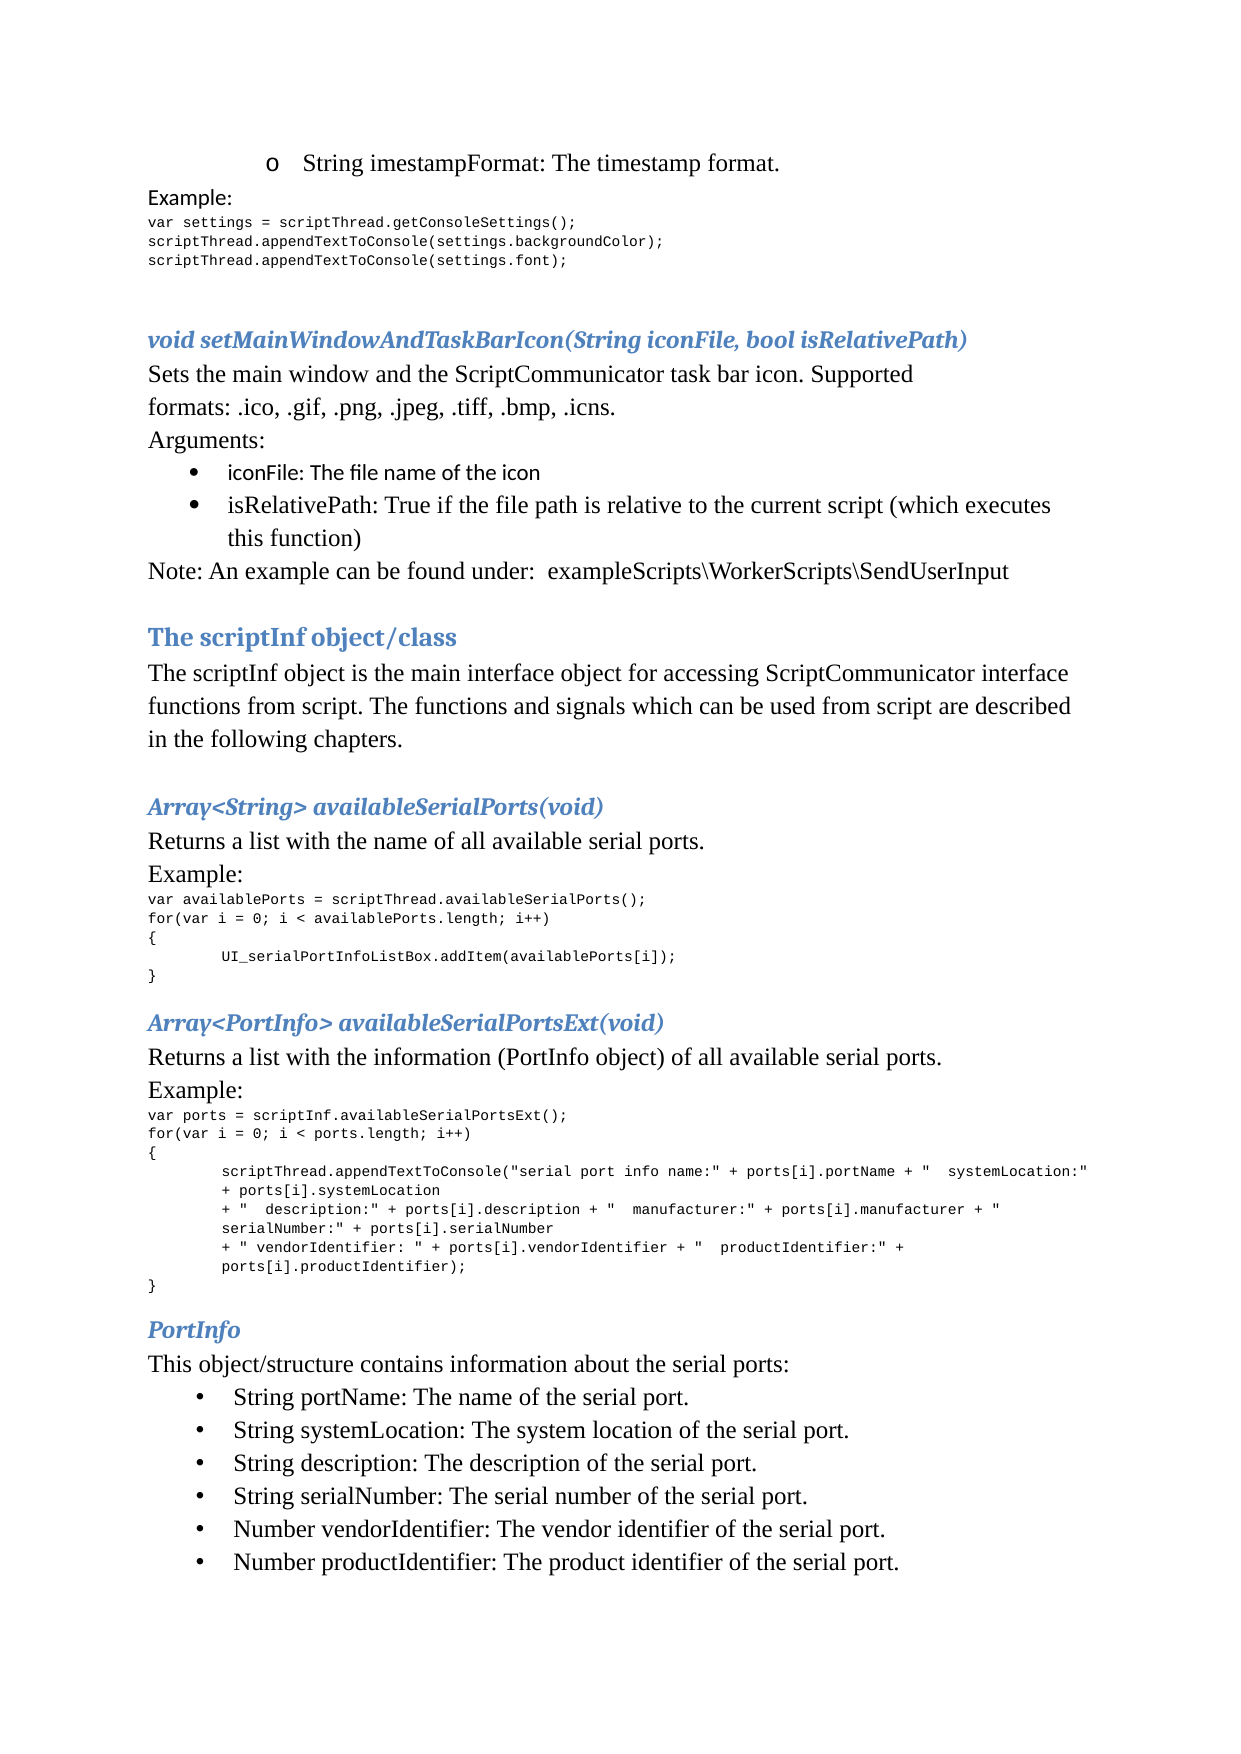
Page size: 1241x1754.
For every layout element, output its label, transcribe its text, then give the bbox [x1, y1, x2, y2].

text Arguments: [148, 425, 1093, 454]
list isRelativePath: True if the file path is relative to the current script (which executes this function) [190, 490, 1093, 552]
text for(var i = 0; i < availablePorts.length; i++) [148, 911, 1093, 928]
text Sets the main window and the ScriptCommunicator task bar icon. Supported formats: .ico, .gif, .png, .jpeg, .tiff, .bmp, .icns. [148, 359, 1093, 421]
list iconFile: The file name of the icon [190, 458, 1093, 486]
text scriptThread.appendTextToConsole(settings.backgroundColor); [148, 234, 1093, 251]
list String imestampFormat: The timestamp format. [265, 148, 1093, 178]
list String portName: The name of the serial port. [196, 1382, 1093, 1411]
text The scriptInf object is the main interface object for accessing ScriptCommunicator interface functions from script. The functions and signals which can be used from script are described in the following chapters. [148, 658, 1093, 753]
list String serialNumber: The serial number of the serial port. [196, 1481, 1093, 1510]
subtitle Array<String> availableSerialPorts(void) [148, 793, 1093, 822]
text UI_serialPortInfoListBox.addItem(availablePorts[i]); [148, 949, 1093, 966]
text { [148, 1146, 1093, 1162]
text + " vendorIdentifier: " + ports[i].vendorIdentifier + " productIdentifier:" + ports[i].productIdentifier); [148, 1241, 1093, 1276]
subtitle Array<PortInfo> availableSerialPortsExt(void) [148, 1009, 1093, 1037]
text } [148, 968, 1093, 984]
text PortInfo [148, 1316, 1093, 1345]
subtitle void setMainWindowAndTaskBarIcon(String iconFile, bool isRelativePath) [148, 326, 1093, 355]
text var availablePorts = scriptThread.availableSerialPorts(); [148, 892, 1093, 909]
text + " description:" + ports[i].description + " manufacturer:" + ports[i].manufacturer + " serialNumber:" + ports[i].serialNumber [148, 1203, 1093, 1238]
text for(var i = 0; i < ports.length; i++) [148, 1127, 1093, 1143]
text Returns a list with the name of all available serial ports. [148, 826, 1093, 855]
list Number vendorIdentifier: The vendor identifier of the serial port. [196, 1514, 1093, 1543]
text { [148, 930, 1093, 947]
text scriptThread.appendTextToConsole(settings.font); [148, 253, 1093, 270]
text Example: [148, 859, 1093, 888]
text Returns a list with the information (PortInfo object) of all available serial ports. [148, 1042, 1093, 1071]
text } [148, 1278, 1093, 1295]
text scriptThread.appendTextToConsole("serial port info name:" + ports[i].portName + " systemLocation:" + ports[i].systemLocation [148, 1165, 1093, 1200]
text Example: [148, 1075, 1093, 1103]
text Example: [148, 183, 1093, 211]
text This object/structure contains information about the serial ports: [148, 1349, 1093, 1378]
text var ports = scriptInf.availableSerialPortsExt(); [148, 1108, 1093, 1124]
text var settings = scriptThread.getConsoleSettings(); [148, 215, 1093, 232]
list String description: The description of the serial port. [196, 1448, 1093, 1477]
subtitle The scriptInf object/class [148, 622, 1093, 653]
list String systemLocation: The system location of the serial port. [196, 1415, 1093, 1444]
list Number productIdentifier: The product identifier of the serial port. [196, 1547, 1093, 1576]
list Note: An example can be found under: exampleScripts\WorkerScripts\SendUserInput [148, 556, 1093, 585]
